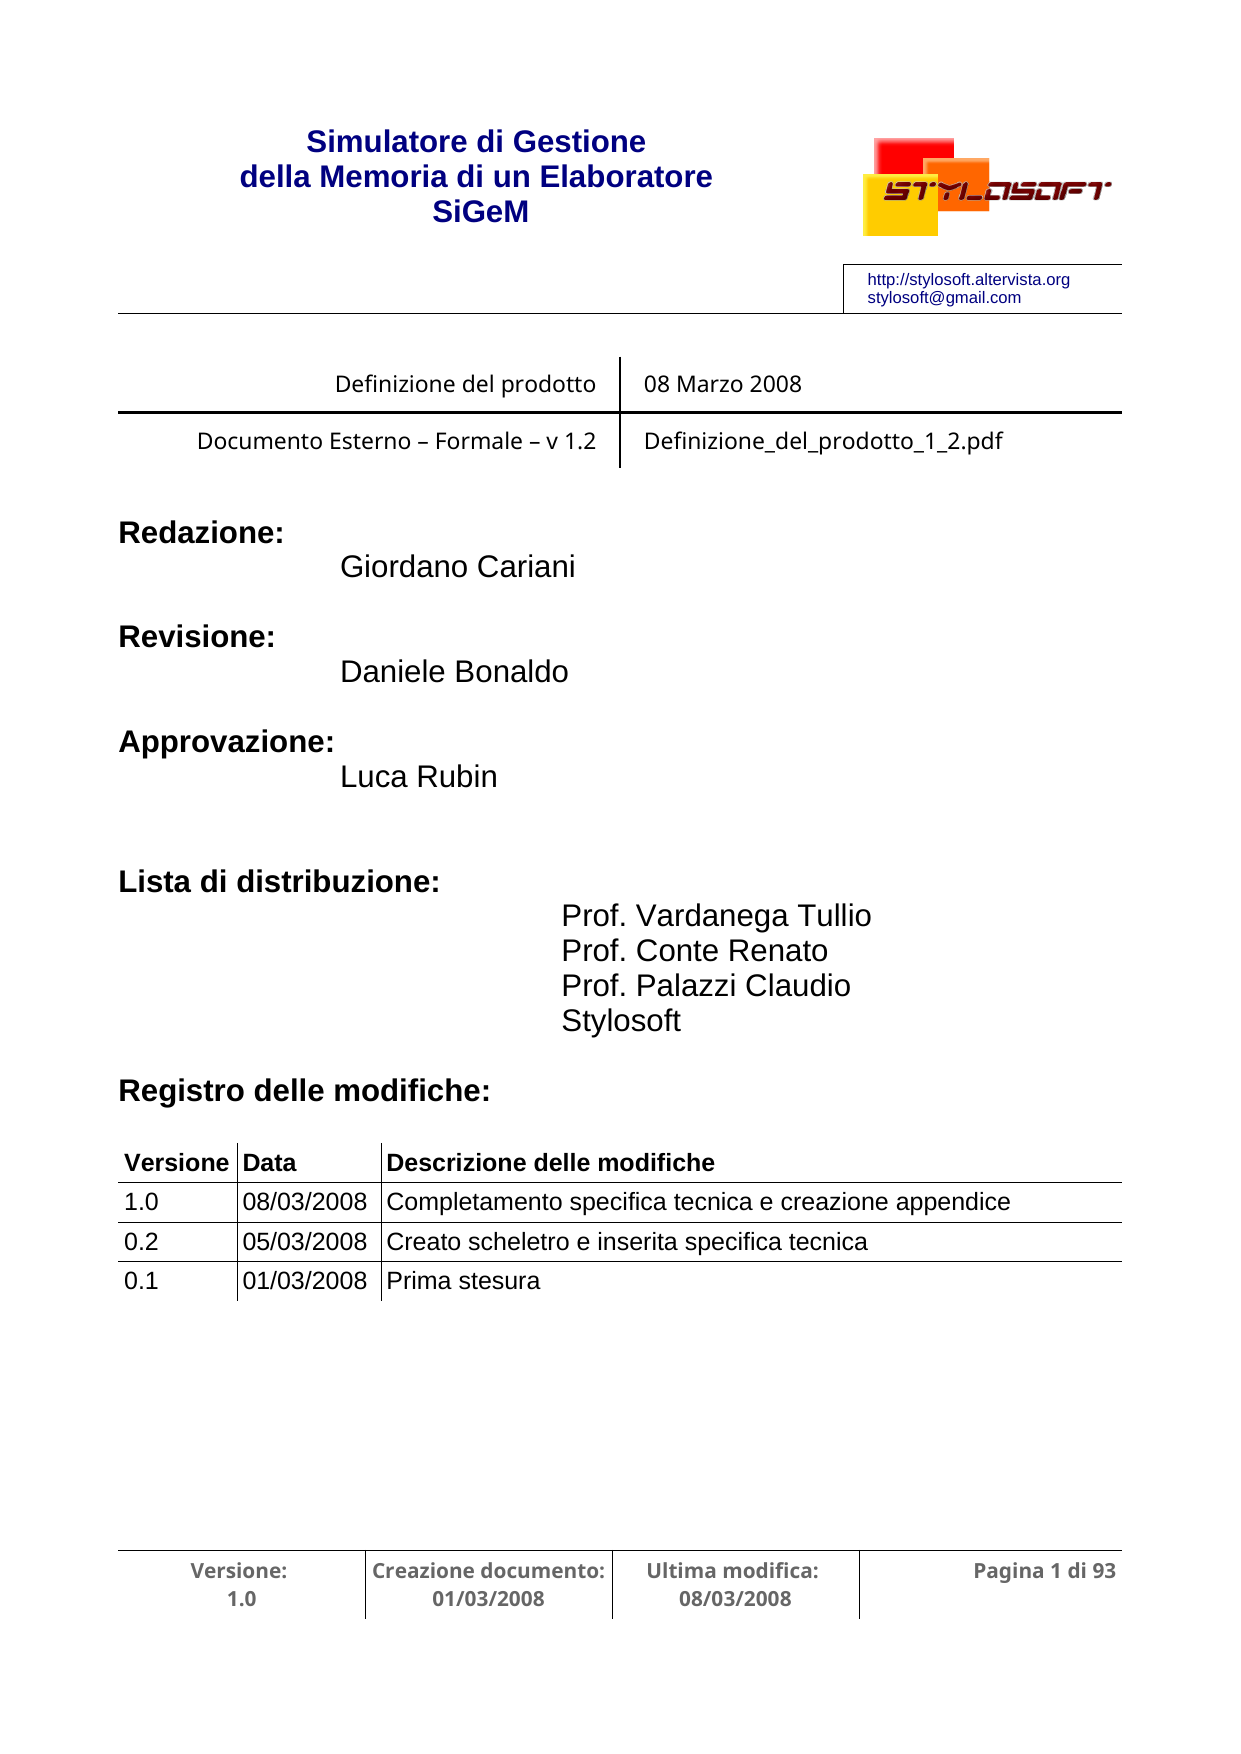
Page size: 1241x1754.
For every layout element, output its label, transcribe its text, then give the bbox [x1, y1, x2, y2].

text Redazione: [118, 515, 1122, 549]
text Stylosoft [118, 1003, 1122, 1038]
table_header Versione [118, 1143, 237, 1182]
text Revisione: [118, 619, 1122, 654]
table_cell Documento Esterno – Formale – v 1.2 [118, 414, 619, 468]
table_cell Completamento specifica tecnica e creazione appendice [382, 1183, 1122, 1222]
table_cell 0.1 [118, 1262, 237, 1301]
table_header Descrizione delle modifiche [382, 1143, 1122, 1182]
table_cell 01/03/2008 [238, 1262, 381, 1301]
text Approvazione: [118, 724, 1122, 759]
table_cell Prima stesura [382, 1262, 1122, 1301]
table_cell Creato scheletro e inserita specifica tecnica [382, 1223, 1122, 1261]
text Prof. Vardanega Tullio [118, 898, 1122, 933]
table_cell 1.0 [118, 1183, 237, 1222]
table_cell 08/03/2008 [238, 1183, 381, 1222]
text Lista di distribuzione: [118, 864, 1122, 898]
text Daniele Bonaldo [118, 654, 1122, 689]
table_header Definizione del prodotto [118, 357, 619, 411]
table_cell Definizione_del_prodotto_1_2.pdf [621, 414, 1122, 468]
text Prof. Conte Renato [118, 933, 1122, 968]
text Luca Rubin [118, 759, 1122, 794]
table_header 08 Marzo 2008 [621, 357, 1122, 411]
text Prof. Palazzi Claudio [118, 968, 1122, 1003]
text Registro delle modifiche: [118, 1073, 1122, 1108]
table_cell 0.2 [118, 1223, 237, 1261]
table_cell 05/03/2008 [238, 1223, 381, 1261]
table_header Data [238, 1143, 381, 1182]
text Giordano Cariani [118, 549, 1122, 584]
picture [848, 123, 1117, 247]
